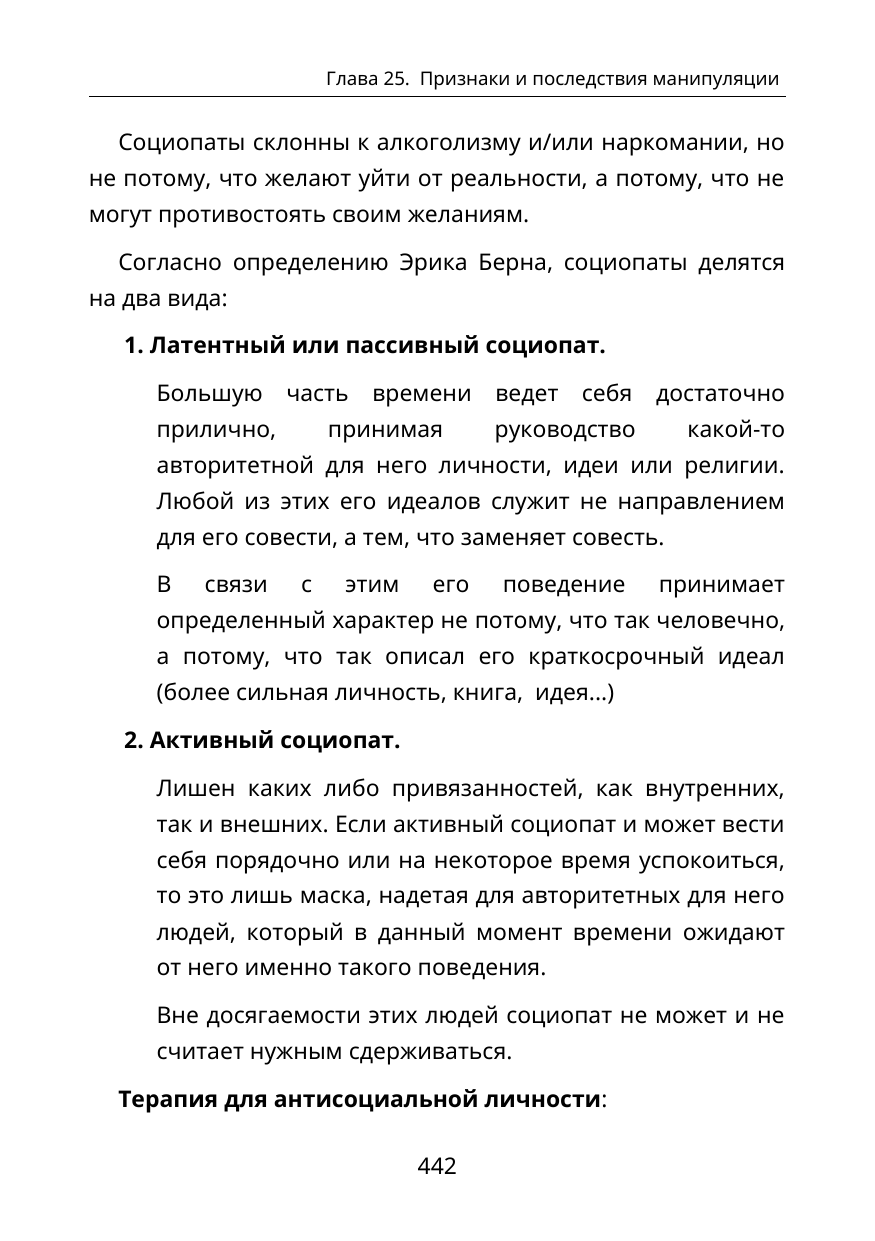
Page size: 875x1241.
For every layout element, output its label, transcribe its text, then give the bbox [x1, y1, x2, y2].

text Социопаты склонны к алкоголизму и/или наркомании, но не потому, что желают уйти от реальности, а потому, что не могут противостоять своим желаниям. [88, 126, 786, 229]
text Согласно определению Эрика Берна, социопаты делятся на два вида: [88, 246, 786, 313]
list Активный социопат. [118, 724, 786, 755]
list Лишен каких либо привязанностей, как внутренних, так и внешних. Если активный социопат и может вести себя порядочно или на некоторое время успокоиться, то это лишь маска, надетая для авторитетных для него людей, который в данный момент времени ожидают от него именно такого поведения. [118, 772, 786, 983]
list Большую часть времени ведет себя достаточно прилично, принимая руководство какой-то авторитетной для него личности, идеи или религии. Любой из этих его идеалов служит не направлением для его совести, а тем, что заменяет совесть. [118, 377, 786, 552]
list Латентный или пассивный социопат. [118, 329, 786, 361]
list Вне досягаемости этих людей социопат не может и не считает нужным сдерживаться. [118, 999, 786, 1066]
list В связи с этим его поведение принимает определенный характер не потому, что так человечно, а потому, что так описал его краткосрочный идеал (более сильная личность, книга, идея...) [118, 568, 786, 707]
text Терапия для антисоциальной личности: [88, 1083, 786, 1114]
